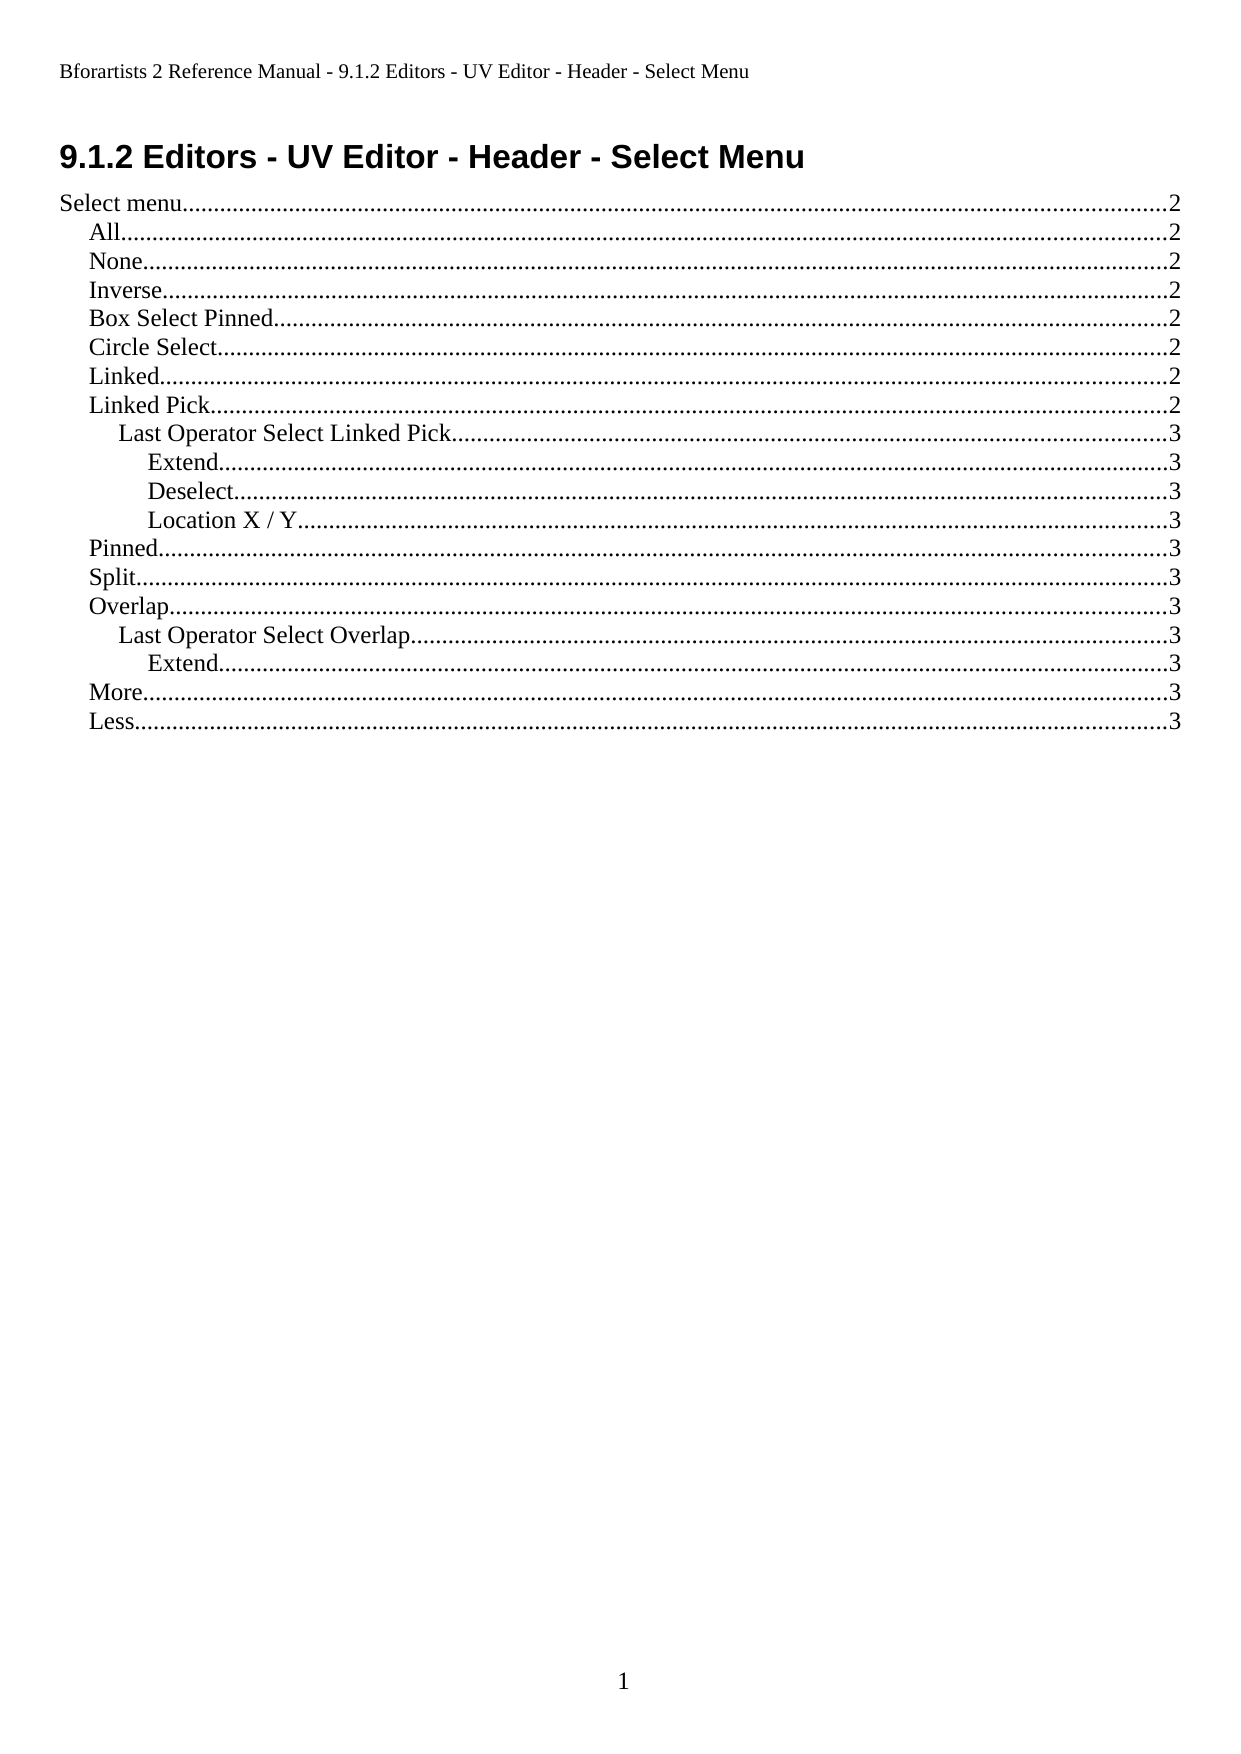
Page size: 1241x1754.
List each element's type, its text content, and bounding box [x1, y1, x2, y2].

text Extend 3 [147, 447, 1181, 476]
text Last Operator Select Linked Pick 3 [118, 418, 1181, 447]
text Box Select Pinned 2 [88, 303, 1181, 332]
text Location X / Y 3 [147, 505, 1181, 533]
text More 3 [88, 677, 1181, 706]
text Less 3 [88, 706, 1181, 735]
text Select menu 2 [59, 188, 1181, 217]
text Linked 2 [88, 361, 1181, 390]
text None 2 [88, 246, 1181, 275]
text Deselect 3 [147, 476, 1181, 505]
text Last Operator Select Overlap 3 [118, 620, 1181, 648]
text Pinned 3 [88, 533, 1181, 562]
subtitle 9.1.2 Editors - UV Editor - Header - Select Menu [59, 138, 1181, 176]
text Overlap 3 [88, 591, 1181, 620]
text Split 3 [88, 562, 1181, 591]
text Circle Select 2 [88, 332, 1181, 361]
text Inverse 2 [88, 275, 1181, 303]
text Extend 3 [147, 648, 1181, 677]
text All 2 [88, 217, 1181, 246]
text Linked Pick 2 [88, 390, 1181, 418]
